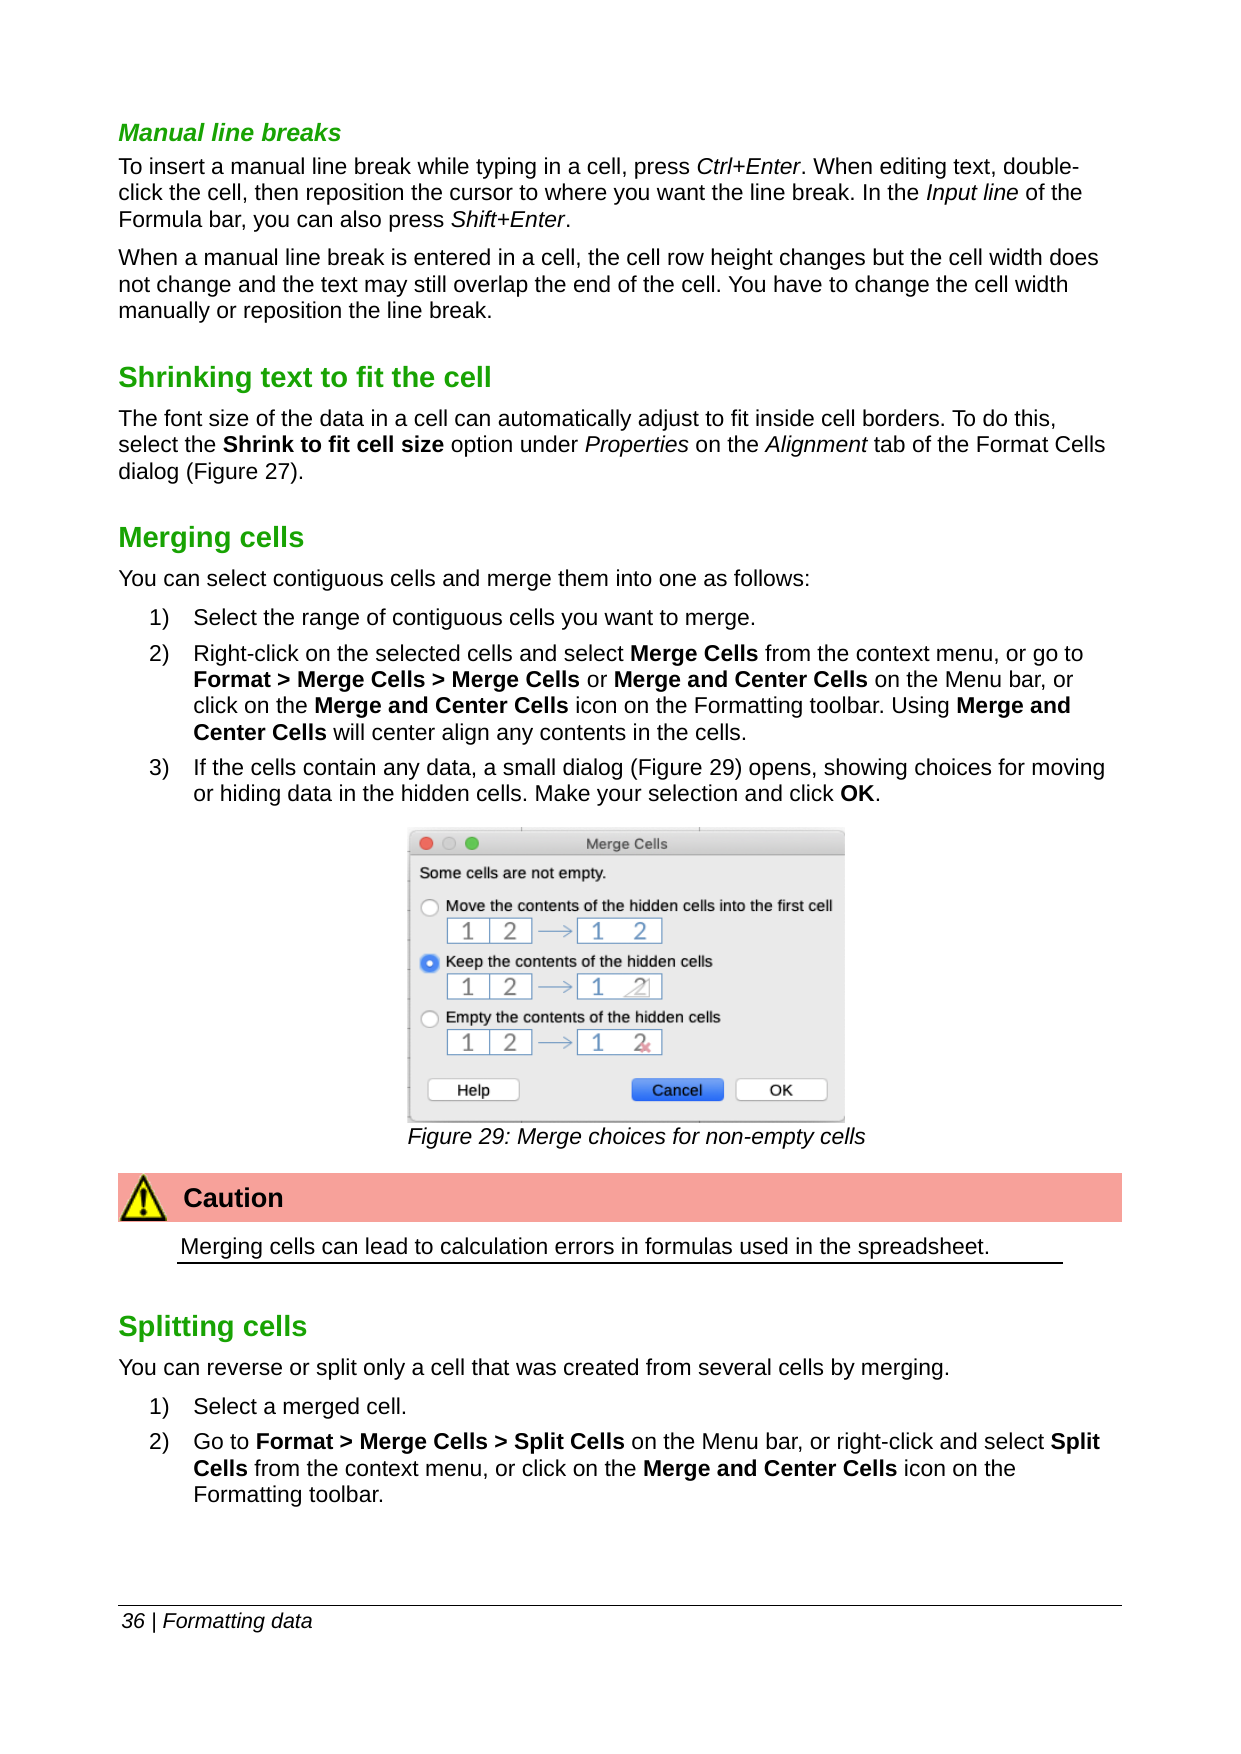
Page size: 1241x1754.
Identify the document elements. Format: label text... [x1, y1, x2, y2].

list Select a merged cell. [169, 1393, 1122, 1419]
list Go to Format > Merge Cells > Split Cells on the Menu bar, or right-click and select Split Cells from the context menu, or click on the Merge and Center Cells icon on the Formatting toolbar. [169, 1428, 1122, 1507]
subtitle Manual line breaks [118, 118, 1122, 147]
subtitle Splitting cells [118, 1309, 1122, 1342]
text To insert a manual line break while typing in a cell, press Ctrl+Enter. When editing text, double-click the cell, then reposition the cursor to where you want the line break. In the Input line of the Formula bar, you can also press Shift+Enter. [118, 153, 1122, 232]
text The font size of the data in a cell can automatically adjust to fit inside cell borders. To do this, select the Shrink to fit cell size option under Properties on the Alignment tab of the Format Cells dialog (Figure 27). [118, 405, 1122, 484]
text When a manual line break is entered in a cell, the cell row height changes but the cell width does not change and the text may still overlap the end of the cell. You have to change the cell width manually or reposition the line break. [118, 244, 1122, 323]
list Select the range of contiguous cells you want to merge. [169, 604, 1122, 631]
text You can reverse or split only a cell that was created from several cells by merging. [118, 1354, 1122, 1380]
picture [119, 1173, 167, 1221]
text You can select contiguous cells and merge them into one as follows: [118, 565, 1122, 592]
list Right-click on the selected cells and select Merge Cells from the context menu, or go to Format > Merge Cells > Merge Cells or Merge and Center Cells on the Menu bar, or click on the Merge and Center Cells icon on the Formatting toolbar. Using Merge and Center Cells will center align any contents in the cells. [169, 639, 1122, 745]
subtitle Merging cells [118, 520, 1122, 554]
list Figure 29: Merge choices for non-empty cells [407, 1123, 892, 1149]
text Merging cells can lead to calculation errors in formulas used in the spreadsheet. [177, 1229, 1063, 1262]
subtitle Caution [118, 1173, 1122, 1222]
subtitle Shrinking text to fit the cell [118, 359, 1122, 393]
list If the cells contain any data, a small dialog (Figure 29) opens, showing choices for moving or hiding data in the hidden cells. Make your selection and click OK. [169, 754, 1122, 806]
picture [407, 827, 845, 1123]
